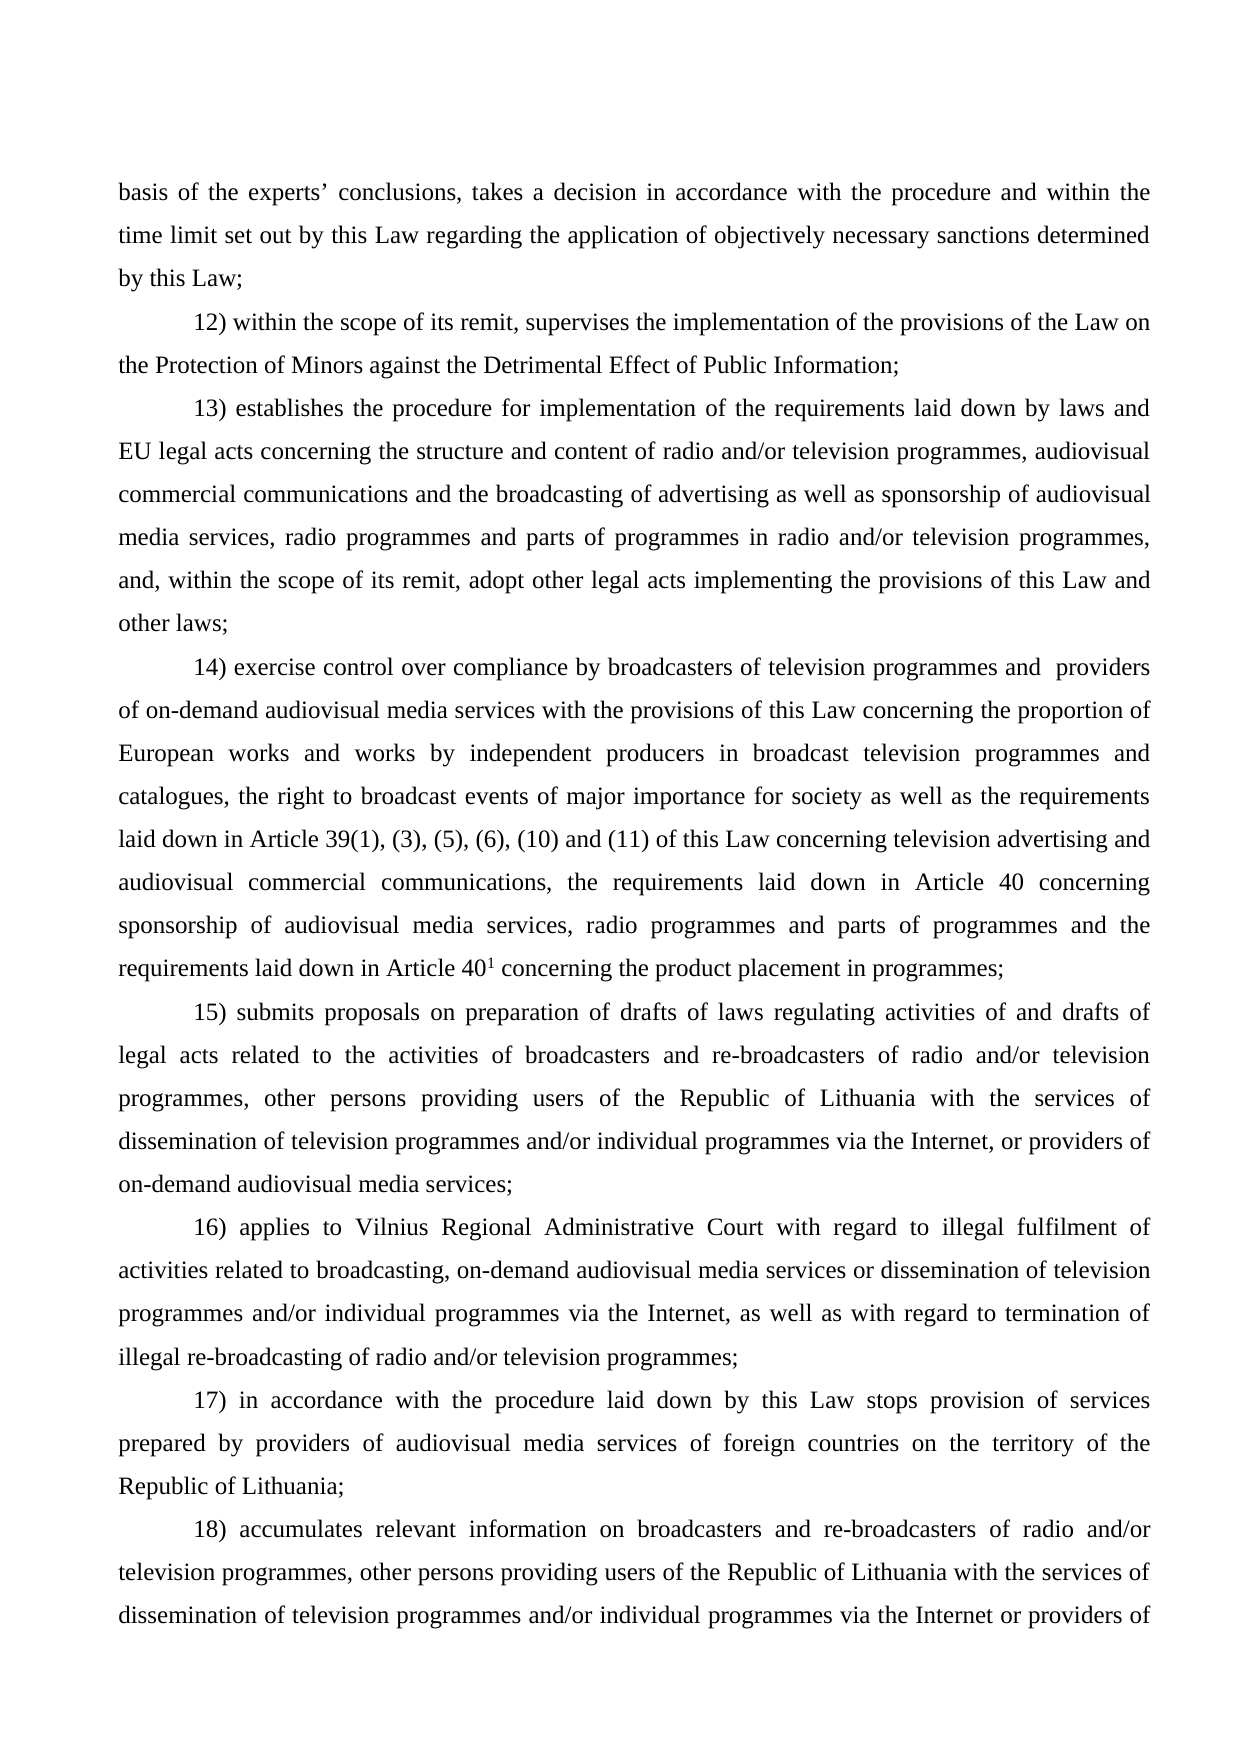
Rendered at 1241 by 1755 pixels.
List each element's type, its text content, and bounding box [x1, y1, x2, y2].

text 12) within the scope of its remit, supervises the implementation of the provisions of the Law on the Protection of Minors against the Detrimental Effect of Public Information; [118, 307, 1152, 378]
text 15) submits proposals on preparation of drafts of laws regulating activities of and drafts of legal acts related to the activities of broadcasters and re-broadcasters of radio and/or television programmes, other persons providing users of the Republic of Lithuania with the services of dissemination of television programmes and/or individual programmes via the Internet, or providers of on-demand audiovisual media services; [118, 997, 1152, 1198]
text basis of the experts’ conclusions, takes a decision in accordance with the procedure and within the time limit set out by this Law regarding the application of objectively necessary sanctions determined by this Law; [118, 177, 1152, 292]
text 18) accumulates relevant information on broadcasters and re-broadcasters of radio and/or television programmes, other persons providing users of the Republic of Lithuania with the services of dissemination of television programmes and/or individual programmes via the Internet or providers of [118, 1514, 1152, 1629]
text 13) establishes the procedure for implementation of the requirements laid down by laws and EU legal acts concerning the structure and content of radio and/or television programmes, audiovisual commercial communications and the broadcasting of advertising as well as sponsorship of audiovisual media services, radio programmes and parts of programmes in radio and/or television programmes, and, within the scope of its remit, adopt other legal acts implementing the provisions of this Law and other laws; [118, 393, 1152, 637]
text 17) in accordance with the procedure laid down by this Law stops provision of services prepared by providers of audiovisual media services of foreign countries on the territory of the Republic of Lithuania; [118, 1385, 1152, 1500]
text 16) applies to Vilnius Regional Administrative Court with regard to illegal fulfilment of activities related to broadcasting, on-demand audiovisual media services or dissemination of television programmes and/or individual programmes via the Internet, as well as with regard to termination of illegal re-broadcasting of radio and/or television programmes; [118, 1212, 1152, 1370]
text 14) exercise control over compliance by broadcasters of television programmes and providers of on-demand audiovisual media services with the provisions of this Law concerning the proportion of European works and works by independent producers in broadcast television programmes and catalogues, the right to broadcast events of major importance for society as well as the requirements laid down in Article 39(1), (3), (5), (6), (10) and (11) of this Law concerning television advertising and audiovisual commercial communications, the requirements laid down in Article 40 concerning sponsorship of audiovisual media services, radio programmes and parts of programmes and the requirements laid down in Article 401 concerning the product placement in programmes; [118, 652, 1152, 982]
